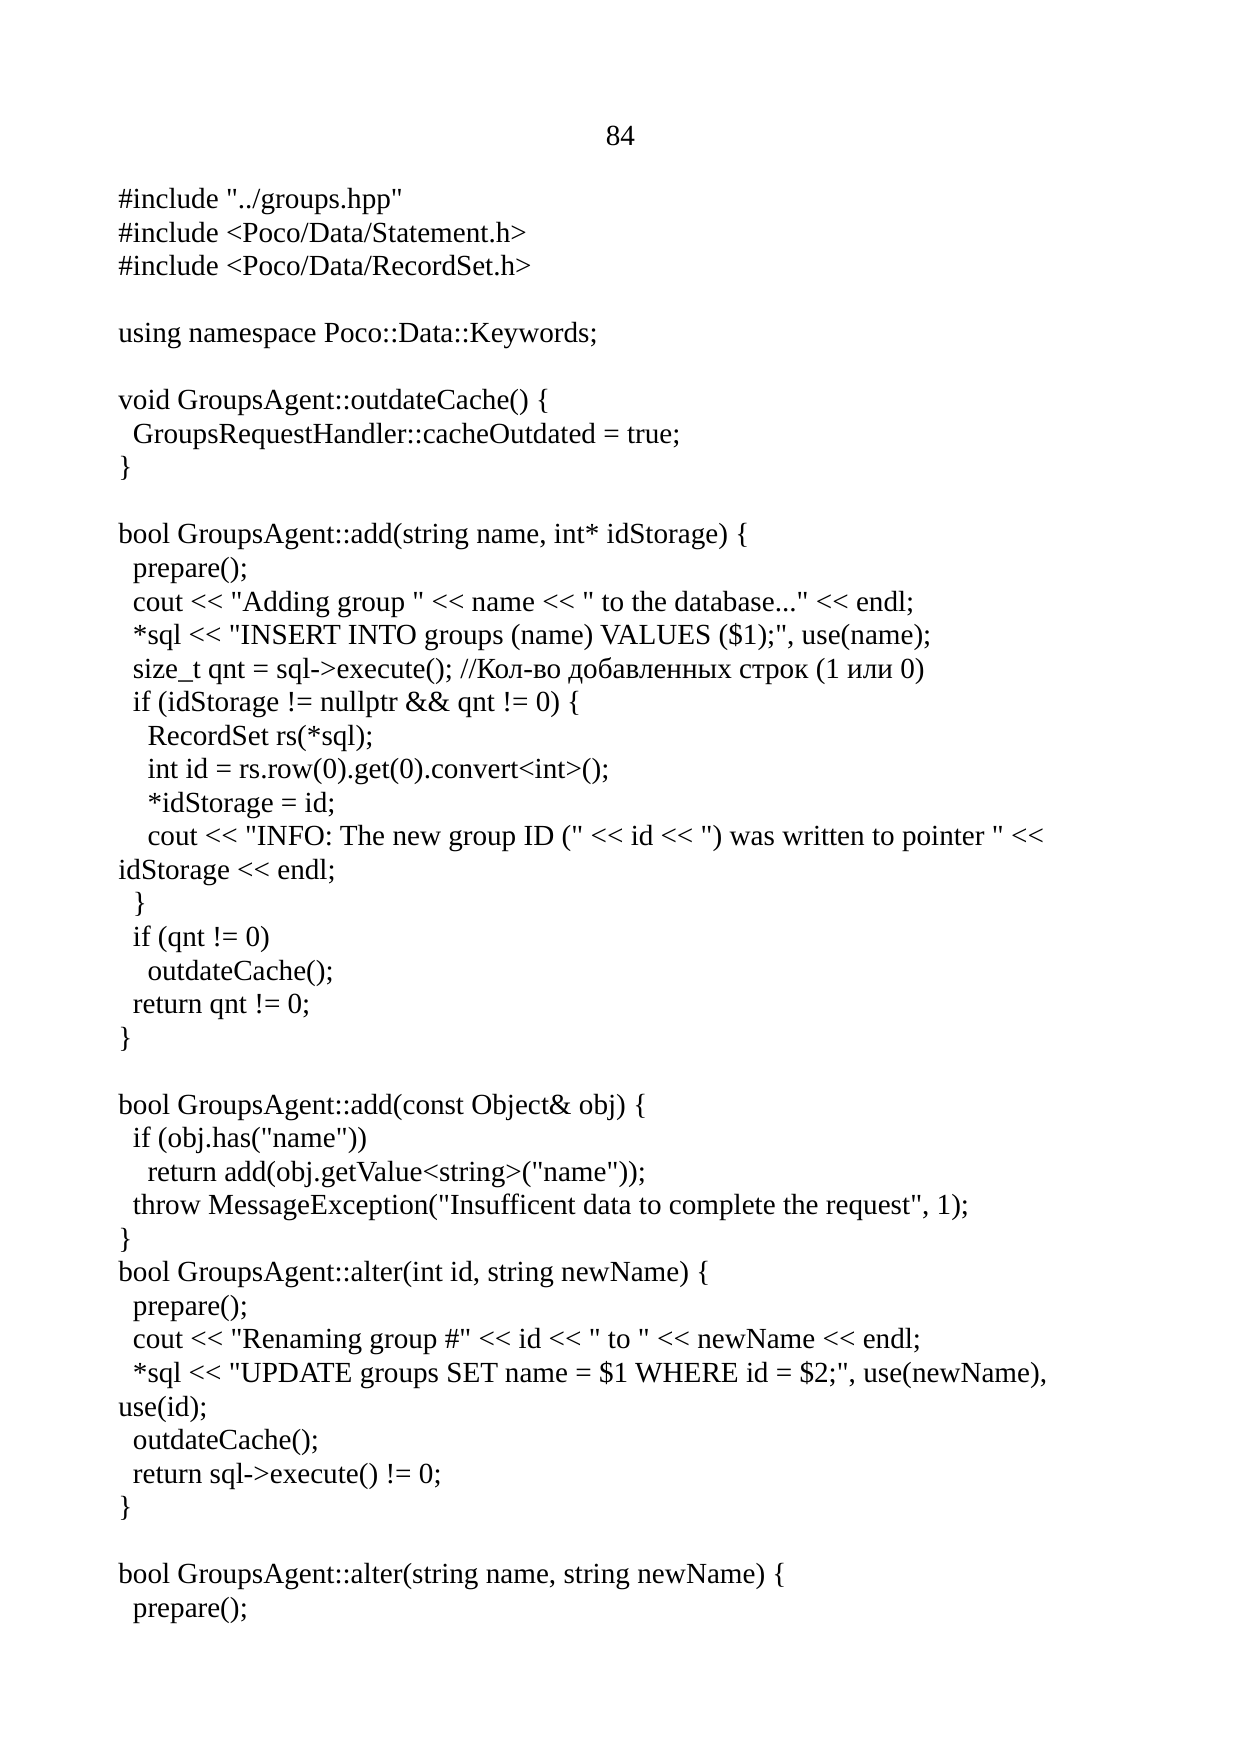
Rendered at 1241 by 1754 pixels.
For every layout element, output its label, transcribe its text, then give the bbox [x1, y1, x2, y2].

text #include "../groups.hpp" #include <Poco/Data/Statement.h> #include <Poco/Data/RecordSet.h> using namespace Poco::Data::Keywords; void GroupsAgent::outdateCache() { GroupsRequestHandler::cacheOutdated = true; } bool GroupsAgent::add(string name, int* idStorage) { prepare(); cout << "Adding group " << name << " to the database..." << endl; *sql << "INSERT INTO groups (name) VALUES ($1);", use(name); size_t qnt = sql->execute(); //Кол-во добавленных строк (1 или 0) if (idStorage != nullptr && qnt != 0) { RecordSet rs(*sql); int id = rs.row(0).get(0).convert<int>(); *idStorage = id; cout << "INFO: The new group ID (" << id << ") was written to pointer " << idStorage << endl; } if (qnt != 0) outdateCache(); return qnt != 0; } bool GroupsAgent::add(const Object& obj) { if (obj.has("name")) return add(obj.getValue<string>("name")); throw MessageException("Insufficent data to complete the request", 1); } bool GroupsAgent::alter(int id, string newName) { prepare(); cout << "Renaming group #" << id << " to " << newName << endl; *sql << "UPDATE groups SET name = $1 WHERE id = $2;", use(newName), use(id); outdateCache(); return sql->execute() != 0; } bool GroupsAgent::alter(string name, string newName) { prepare(); [118, 181, 1122, 1623]
